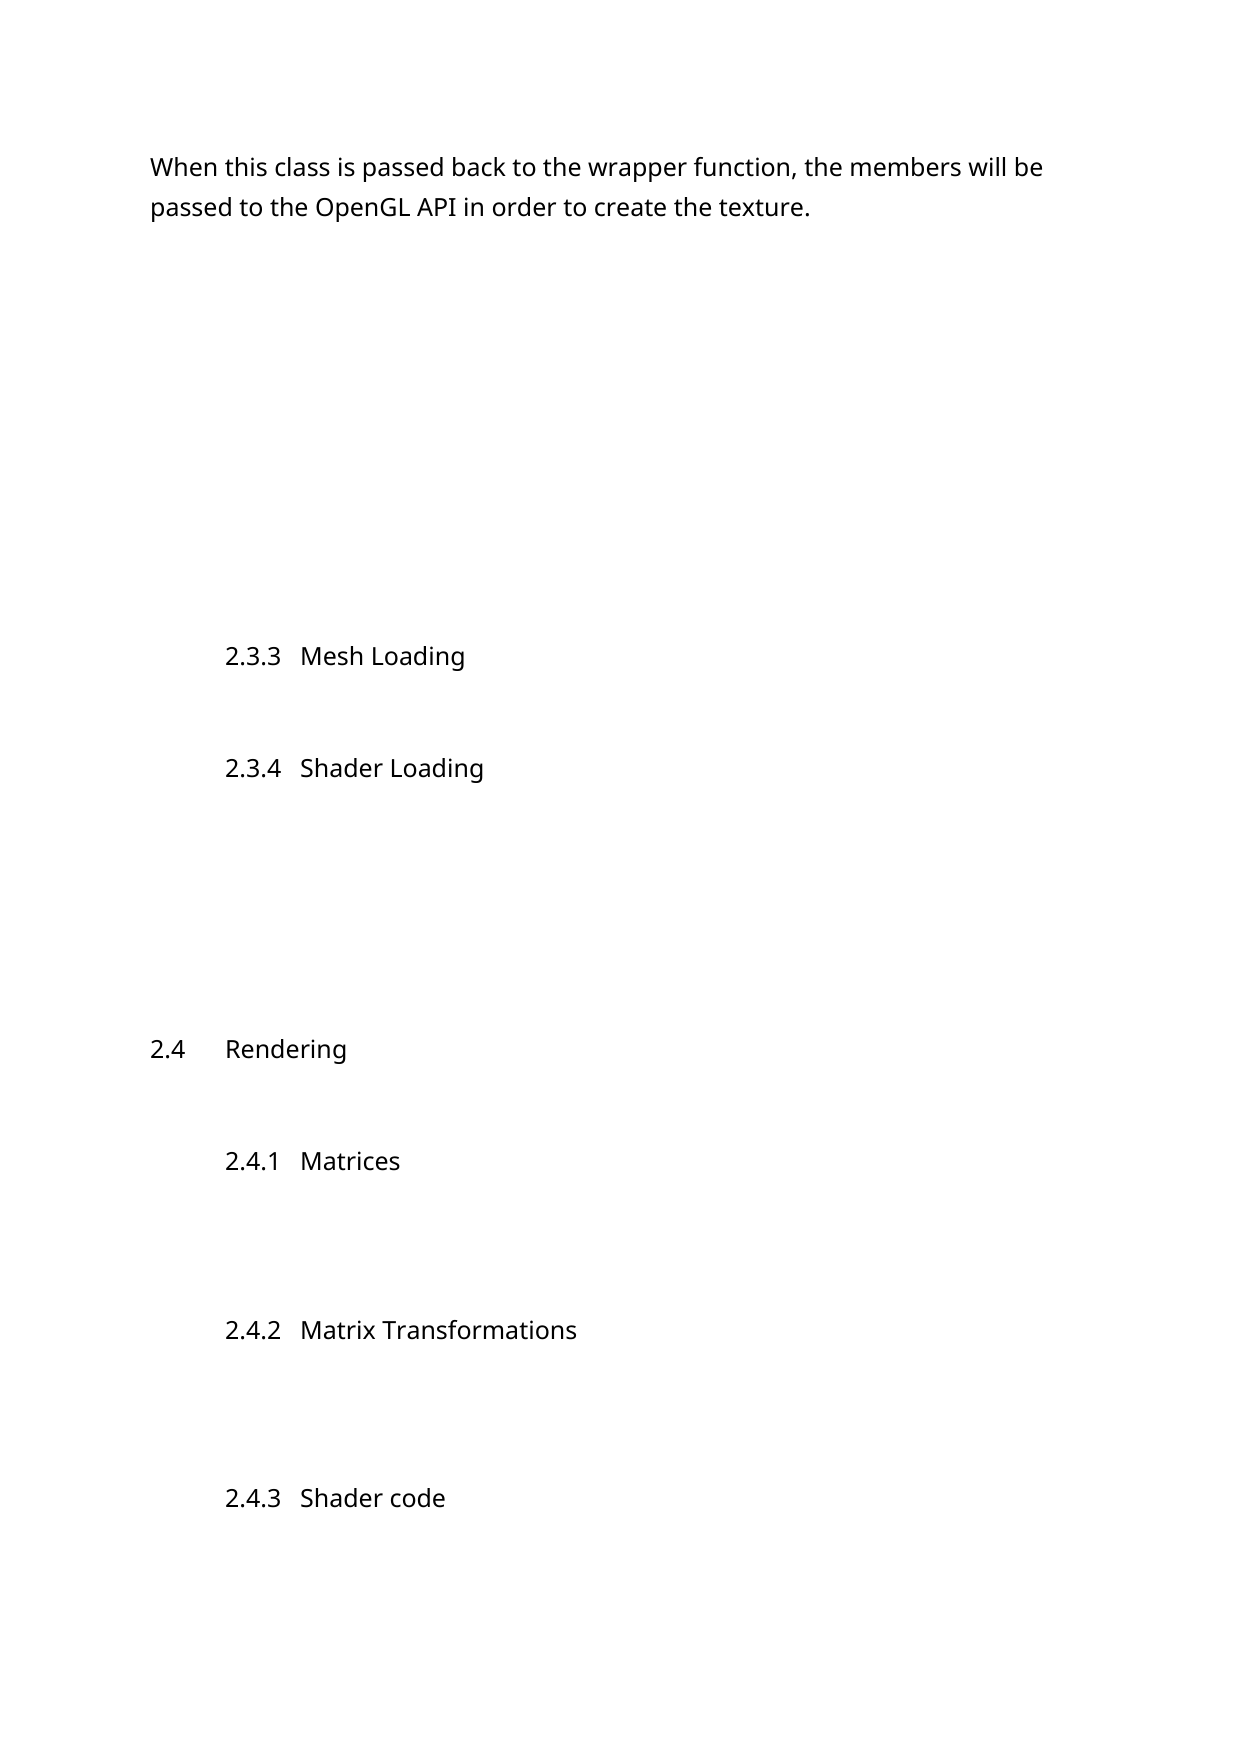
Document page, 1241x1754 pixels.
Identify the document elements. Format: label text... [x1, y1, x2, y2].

text 2.3.3 Mesh Loading [150, 639, 1090, 673]
text 2.4.2 Matrix Transformations [150, 1312, 1090, 1346]
text When this class is passed back to the wrapper function, the members will be passed to the OpenGL API in order to create the texture. [150, 150, 1090, 223]
text 2.3.4 Shader Loading [150, 751, 1090, 785]
text 2.4.3 Shader code [150, 1481, 1090, 1515]
text 2.4 Rendering [150, 1032, 1090, 1066]
text 2.4.1 Matrices [150, 1144, 1090, 1178]
